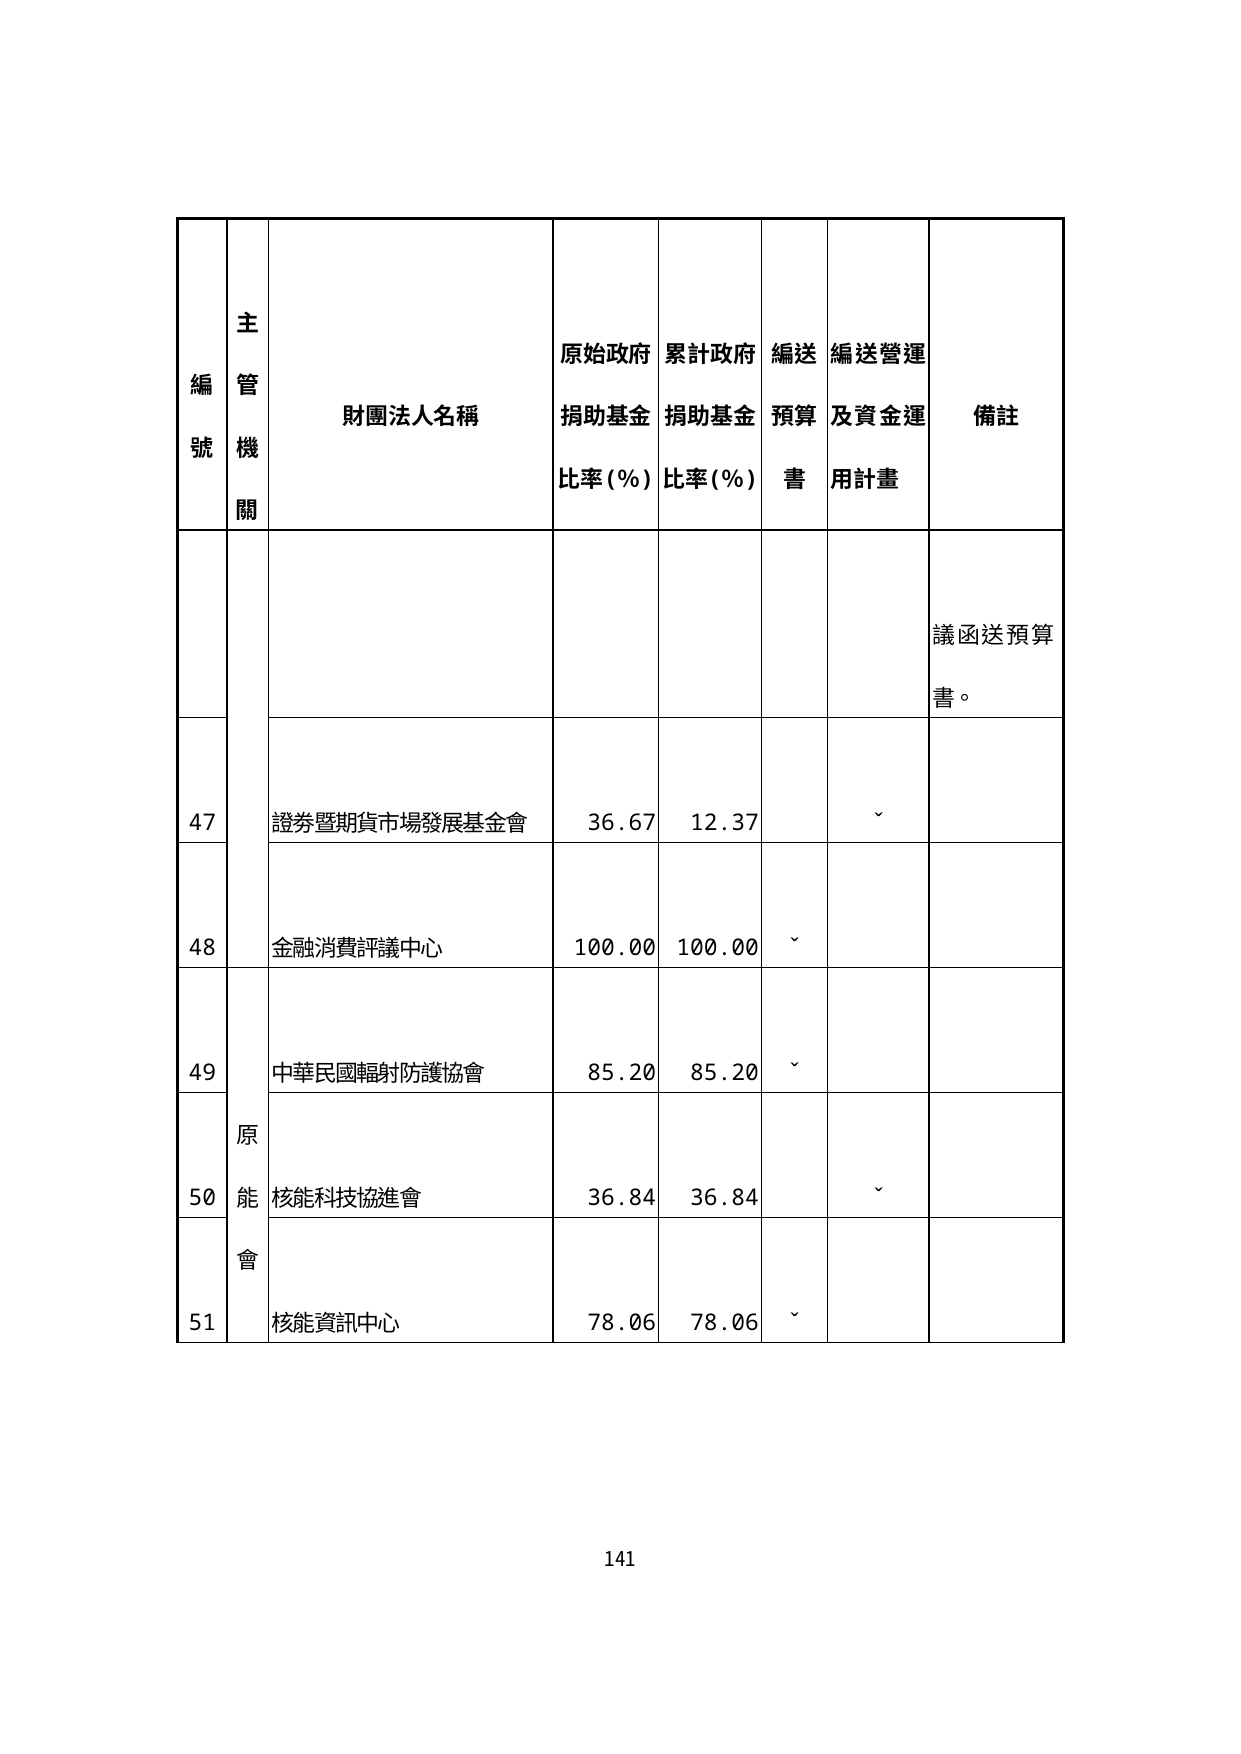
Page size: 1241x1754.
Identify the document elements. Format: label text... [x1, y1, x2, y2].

table_cell 85.20 [659, 968, 761, 1092]
table_cell 金融消費評議中心 [269, 843, 552, 967]
table_cell [930, 968, 1062, 1092]
table_header 編送預算書 [762, 220, 827, 529]
table_cell 47 [179, 718, 226, 842]
table_cell [828, 1218, 928, 1342]
table_cell ˇ [828, 718, 928, 842]
table_cell [828, 968, 928, 1092]
table_header 主管機關 [228, 220, 268, 529]
table_cell ˇ [762, 1218, 827, 1342]
table_cell ˇ [828, 1093, 928, 1217]
table_cell 50 [179, 1093, 226, 1217]
table_header 原始政府捐助基金比率(％) [554, 220, 658, 529]
table_cell [659, 531, 761, 717]
table_cell [930, 1218, 1062, 1342]
table_cell [828, 531, 928, 717]
table_cell 36.67 [554, 718, 658, 842]
table_cell 36.84 [554, 1093, 658, 1217]
table_cell 議函送預算書。 [930, 531, 1062, 717]
table_cell [554, 531, 658, 717]
table_cell 核能科技協進會 [269, 1093, 552, 1217]
table_header 累計政府捐助基金比率(％) [659, 220, 761, 529]
table_header 編號 [179, 220, 226, 529]
table_cell 36.84 [659, 1093, 761, 1217]
table_cell 100.00 [554, 843, 658, 967]
table_cell [930, 718, 1062, 842]
table_cell 證劵暨期貨市場發展基金會 [269, 718, 552, 842]
table_cell ˇ [762, 843, 827, 967]
table_cell 中華民國輻射防護協會 [269, 968, 552, 1092]
table_cell 48 [179, 843, 226, 967]
table_cell 49 [179, 968, 226, 1092]
table_cell [228, 531, 268, 967]
table_cell [762, 531, 827, 717]
table_cell [179, 531, 226, 717]
table_cell 原能會 [228, 968, 268, 1342]
table_header 財團法人名稱 [269, 220, 552, 529]
table_cell 核能資訊中心 [269, 1218, 552, 1342]
table_cell ˇ [762, 968, 827, 1092]
table_cell [762, 718, 827, 842]
table_header 編送營運及資金運用計畫 [828, 220, 928, 529]
table_cell 100.00 [659, 843, 761, 967]
table_cell 78.06 [659, 1218, 761, 1342]
table_cell [930, 1093, 1062, 1217]
table_cell 51 [179, 1218, 226, 1342]
table_cell [828, 843, 928, 967]
table_cell [762, 1093, 827, 1217]
table_cell [269, 531, 552, 717]
table_cell 12.37 [659, 718, 761, 842]
table_header 備註 [930, 220, 1062, 529]
table_cell 85.20 [554, 968, 658, 1092]
table_cell 78.06 [554, 1218, 658, 1342]
table_cell [930, 843, 1062, 967]
